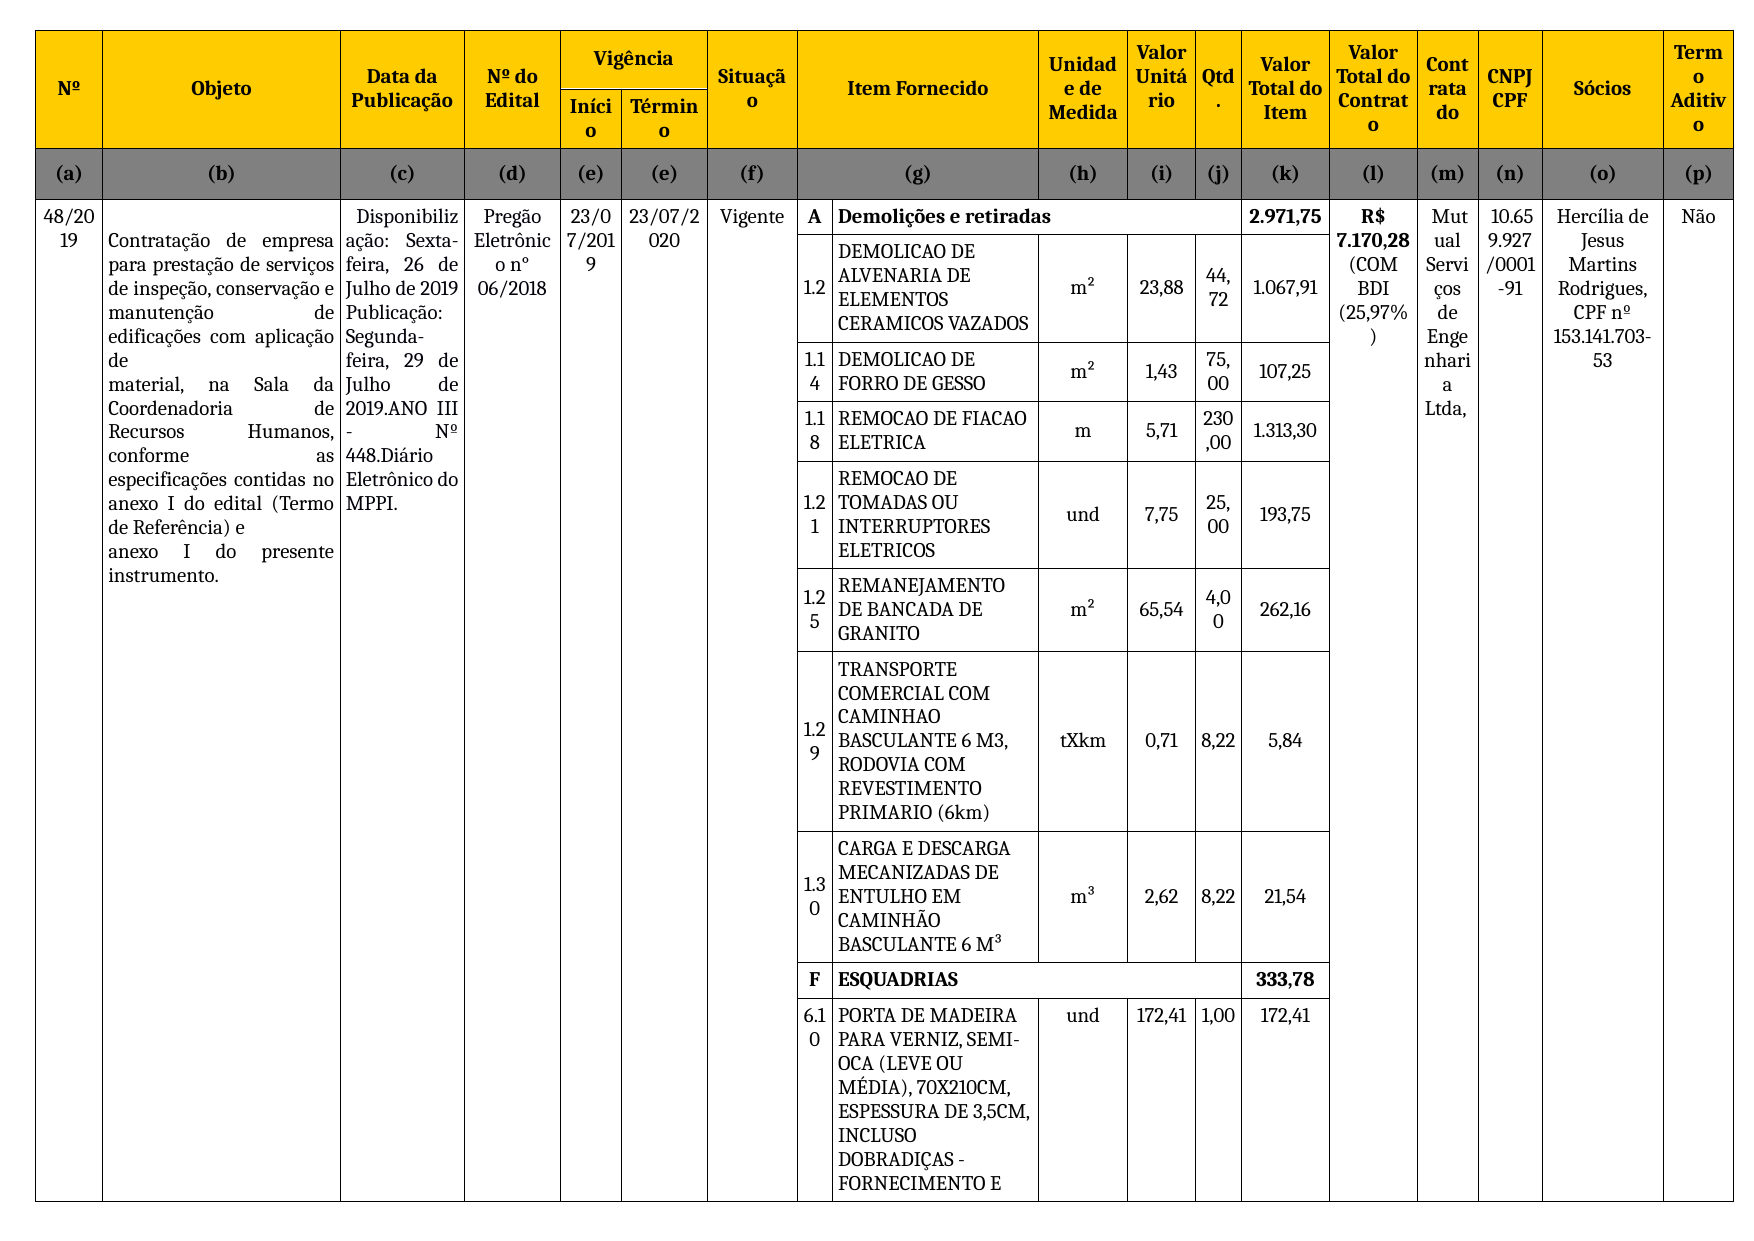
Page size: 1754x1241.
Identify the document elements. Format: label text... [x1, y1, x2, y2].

table_cell m² [1039, 569, 1127, 651]
table_header Valor Unitário [1128, 31, 1195, 148]
table_header Qtd. [1196, 31, 1241, 148]
table_cell 5,71 [1128, 402, 1195, 461]
table_cell 0,71 [1128, 652, 1195, 831]
table_cell ESQUADRIAS [833, 963, 1241, 998]
table_cell Pregão Eletrônico n° 06/2018 [465, 200, 560, 1201]
table_cell 333,78 [1242, 963, 1329, 998]
table_cell Demolições e retiradas [833, 200, 1241, 234]
table_cell und [1039, 999, 1127, 1201]
table_cell Início [561, 90, 621, 148]
table_cell m [1039, 402, 1127, 461]
table_header Contratado [1418, 31, 1478, 148]
table_cell 1.25 [798, 569, 832, 651]
table_header Objeto [103, 31, 340, 148]
table_cell (e) [622, 149, 707, 199]
table_cell 1.313,30 [1242, 402, 1329, 461]
table_cell F [798, 963, 832, 998]
table_cell (a) [36, 149, 102, 199]
table_cell 193,75 [1242, 462, 1329, 568]
table_header Vigência [561, 31, 707, 88]
table_cell 172,41 [1128, 999, 1195, 1201]
table_header Valor Total do Contrato [1330, 31, 1417, 148]
table_cell CARGA E DESCARGA MECANIZADAS DE ENTULHO EM CAMINHÃO BASCULANTE 6 M³ [833, 832, 1038, 962]
table_cell 2,62 [1128, 832, 1195, 962]
table_cell 23,88 [1128, 235, 1195, 342]
table_header Valor Total do Item [1242, 31, 1329, 148]
table_cell A [798, 200, 832, 234]
table_header Unidade de Medida [1039, 31, 1127, 148]
table_cell 75,00 [1196, 343, 1241, 401]
table_header Sócios [1543, 31, 1663, 148]
table_cell (n) [1479, 149, 1542, 199]
table_cell 1.067,91 [1242, 235, 1329, 342]
table_cell 65,54 [1128, 569, 1195, 651]
table_cell (f) [708, 149, 797, 199]
table_cell (l) [1330, 149, 1417, 199]
table_cell 23/07/2019 [561, 200, 621, 1201]
table_cell 1.18 [798, 402, 832, 461]
table_cell 230,00 [1196, 402, 1241, 461]
table_cell 25,00 [1196, 462, 1241, 568]
table_cell m³ [1039, 832, 1127, 962]
table_cell 48/2019 [36, 200, 102, 1201]
table_cell 10.659.927/0001-91 [1479, 200, 1542, 1201]
table_cell 4,00 [1196, 569, 1241, 651]
table_cell (i) [1128, 149, 1195, 199]
table_header Situação [708, 31, 797, 148]
table_cell (g) [798, 149, 1038, 199]
table_cell 1.2 [798, 235, 832, 342]
table_cell DEMOLICAO DE ALVENARIA DE ELEMENTOS CERAMICOS VAZADOS [833, 235, 1038, 342]
table_cell TRANSPORTE COMERCIAL COM CAMINHAO BASCULANTE 6 M3, RODOVIA COM REVESTIMENTO PRIMARIO (6km) [833, 652, 1038, 831]
table_cell R$ 7.170,28(COM BDI (25,97%) [1330, 200, 1417, 1201]
table_header Data da Publicação [341, 31, 464, 148]
table_cell Término [622, 90, 707, 148]
table_cell (m) [1418, 149, 1478, 199]
table_cell 6.10 [798, 999, 832, 1201]
table_cell 5,84 [1242, 652, 1329, 831]
table_cell (j) [1196, 149, 1241, 199]
table_cell (p) [1664, 149, 1733, 199]
table_cell 1.14 [798, 343, 832, 401]
table_cell 107,25 [1242, 343, 1329, 401]
table_cell 262,16 [1242, 569, 1329, 651]
table_cell DEMOLICAO DE FORRO DE GESSO [833, 343, 1038, 401]
table_cell 8,22 [1196, 832, 1241, 962]
table_cell m² [1039, 343, 1127, 401]
table_cell Disponibilização: Sexta-feira, 26 de Julho de 2019 Publicação: Segunda-feira, 29 de Julho de 2019.ANO III - Nº 448.Diário Eletrônico do MPPI. [341, 200, 464, 1201]
table_header CNPJ CPF [1479, 31, 1542, 148]
table_cell und [1039, 462, 1127, 568]
table_cell 44,72 [1196, 235, 1241, 342]
table_cell tXkm [1039, 652, 1127, 831]
table_cell 21,54 [1242, 832, 1329, 962]
table_cell 23/07/2020 [622, 200, 707, 1201]
table_cell (h) [1039, 149, 1127, 199]
table_cell Vigente [708, 200, 797, 1201]
table_header Nº do Edital [465, 31, 560, 148]
table_cell REMOCAO DE TOMADAS OU INTERRUPTORES ELETRICOS [833, 462, 1038, 568]
table_cell 1.30 [798, 832, 832, 962]
table_header Item Fornecido [798, 31, 1038, 148]
table_cell 8,22 [1196, 652, 1241, 831]
table_cell (k) [1242, 149, 1329, 199]
table_header Termo Aditivo [1664, 31, 1733, 148]
table_cell (c) [341, 149, 464, 199]
table_cell PORTA DE MADEIRA PARA VERNIZ, SEMI-OCA (LEVE OU MÉDIA), 70X210CM, ESPESSURA DE 3,5CM, INCLUSO DOBRADIÇAS - FORNECIMENTO E [833, 999, 1038, 1201]
table_cell REMOCAO DE FIACAO ELETRICA [833, 402, 1038, 461]
table_cell Contratação de empresa para prestação de serviços de inspeção, conservação e manutenção de edificações com aplicação de material, na Sala da Coordenadoria de Recursos Humanos, conforme as especificações contidas no anexo I do edital (Termo de Referência) e anexo I do presente instrumento. [103, 200, 340, 1201]
table_cell (d) [465, 149, 560, 199]
table_cell (b) [103, 149, 340, 199]
table_cell 7,75 [1128, 462, 1195, 568]
table_cell REMANEJAMENTO DE BANCADA DE GRANITO [833, 569, 1038, 651]
table_cell 1,43 [1128, 343, 1195, 401]
table_cell 2.971,75 [1242, 200, 1329, 234]
table_cell (o) [1543, 149, 1663, 199]
table_cell 1,00 [1196, 999, 1241, 1201]
table_cell m² [1039, 235, 1127, 342]
table_cell 1.21 [798, 462, 832, 568]
table_header Nº [36, 31, 102, 148]
table_cell 172,41 [1242, 999, 1329, 1201]
table_cell Hercília de Jesus Martins Rodrigues, CPF nº 153.141.703-53 [1543, 200, 1663, 1201]
table_cell Mutual Serviços de Engenharia Ltda, [1418, 200, 1478, 1201]
table_cell (e) [561, 149, 621, 199]
table_cell Não [1664, 200, 1733, 1201]
table_cell 1.29 [798, 652, 832, 831]
